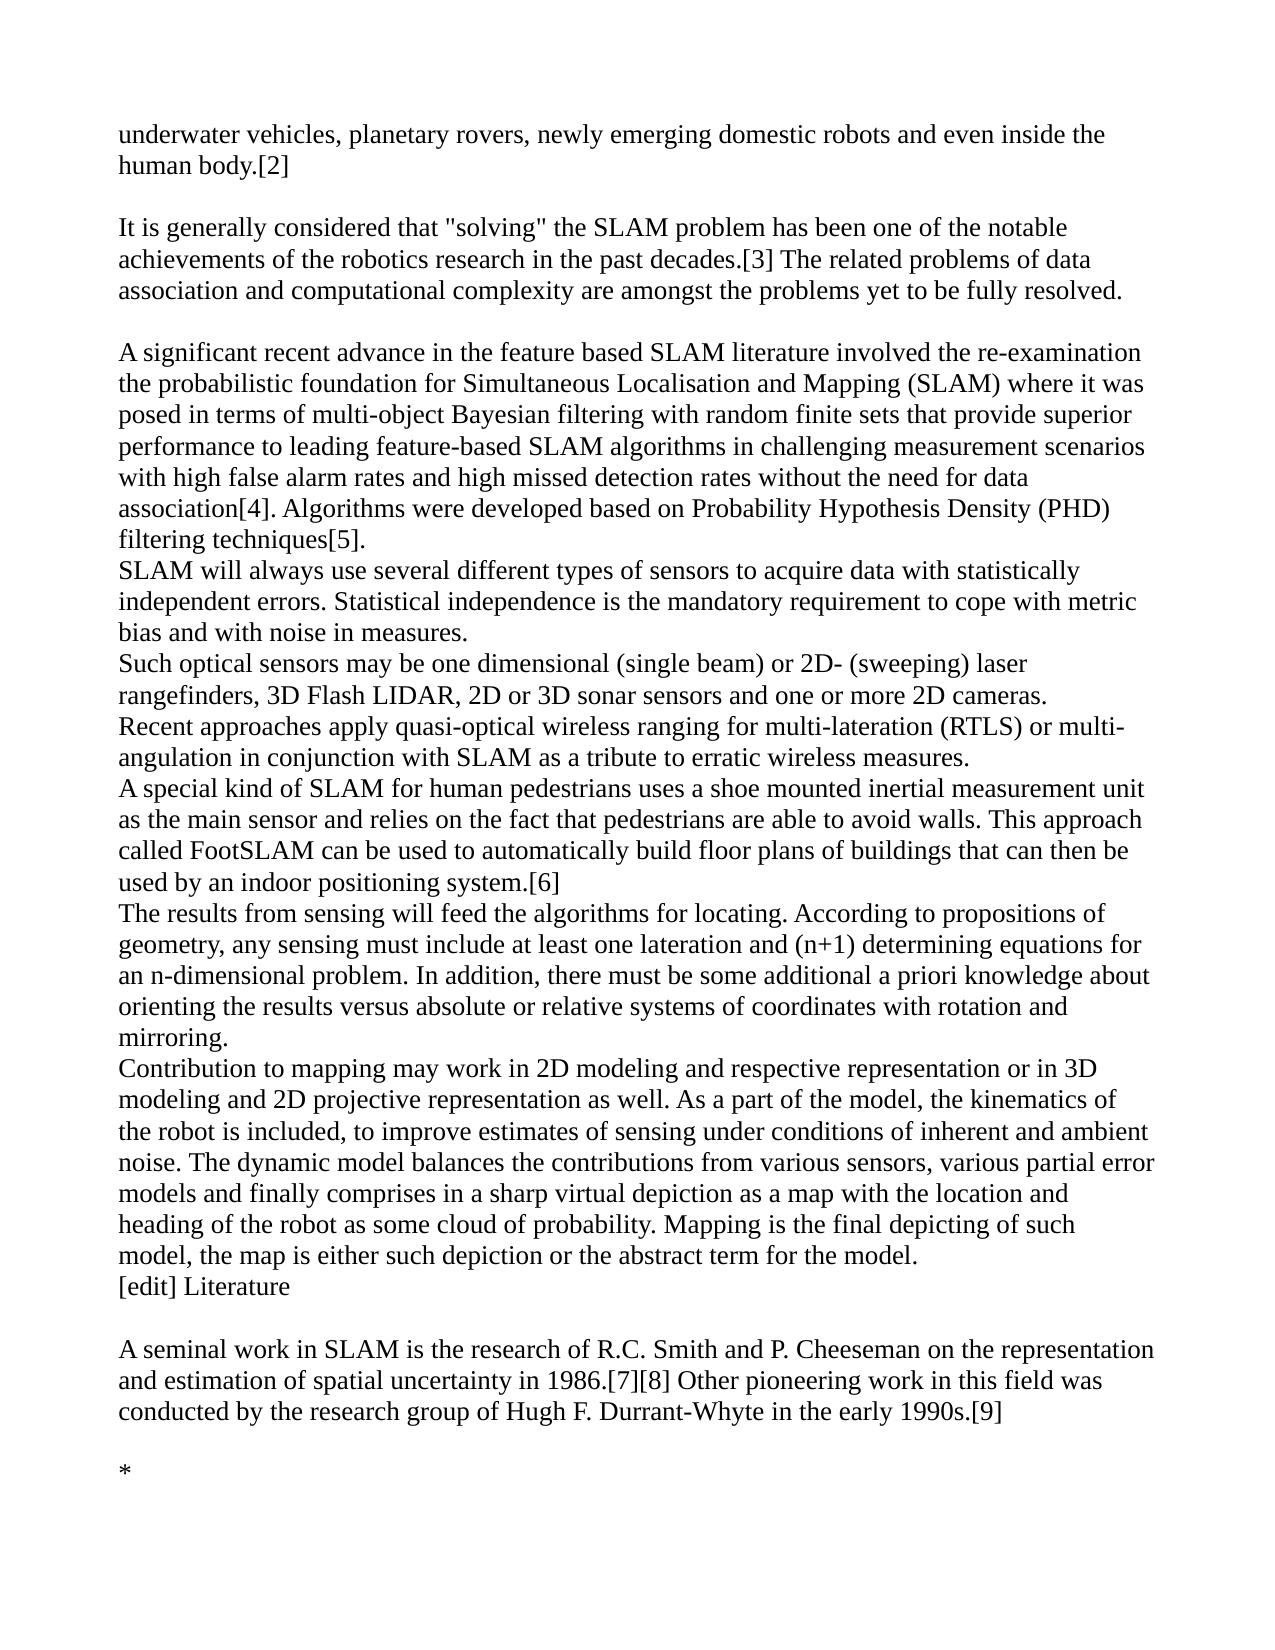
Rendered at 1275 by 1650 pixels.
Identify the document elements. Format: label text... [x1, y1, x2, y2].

text SLAM will always use several different types of sensors to acquire data with statistically independent errors. Statistical independence is the mandatory requirement to cope with metric bias and with noise in measures. [118, 554, 1157, 648]
text Such optical sensors may be one dimensional (single beam) or 2D- (sweeping) laser rangefinders, 3D Flash LIDAR, 2D or 3D sonar sensors and one or more 2D cameras. [118, 648, 1157, 710]
text A significant recent advance in the feature based SLAM literature involved the re-examination the probabilistic foundation for Simultaneous Localisation and Mapping (SLAM) where it was posed in terms of multi-object Bayesian filtering with random finite sets that provide superior performance to leading feature-based SLAM algorithms in challenging measurement scenarios with high false alarm rates and high missed detection rates without the need for data association[4]. Algorithms were developed based on Probability Hypothesis Density (PHD) filtering techniques[5]. [118, 336, 1157, 554]
text Contribution to mapping may work in 2D modeling and respective representation or in 3D modeling and 2D projective representation as well. As a part of the model, the kinematics of the robot is included, to improve estimates of sensing under conditions of inherent and ambient noise. The dynamic model balances the contributions from various sensors, various partial error models and finally comprises in a sharp virtual depiction as a map with the location and heading of the robot as some cloud of probability. Mapping is the final depicting of such model, the map is either such depiction or the abstract term for the model. [118, 1052, 1157, 1271]
text The results from sensing will feed the algorithms for locating. According to propositions of geometry, any sensing must include at least one lateration and (n+1) determining equations for an n-dimensional problem. In addition, there must be some additional a priori knowledge about orienting the results versus absolute or relative systems of coordinates with rotation and mirroring. [118, 897, 1157, 1052]
text Recent approaches apply quasi-optical wireless ranging for multi-lateration (RTLS) or multi-angulation in conjunction with SLAM as a tribute to erratic wireless measures. [118, 710, 1157, 772]
text * [118, 1457, 1157, 1488]
text A seminal work in SLAM is the research of R.C. Smith and P. Cheeseman on the representation and estimation of spatial uncertainty in 1986.[7][8] Other pioneering work in this field was conducted by the research group of Hugh F. Durrant-Whyte in the early 1990s.[9] [118, 1333, 1157, 1426]
text underwater vehicles, planetary rovers, newly emerging domestic robots and even inside the human body.[2] [118, 118, 1157, 180]
text A special kind of SLAM for human pedestrians uses a shoe mounted inertial measurement unit as the main sensor and relies on the fact that pedestrians are able to avoid walls. This approach called FootSLAM can be used to automatically build floor plans of buildings that can then be used by an indoor positioning system.[6] [118, 772, 1157, 897]
text [edit] Literature [118, 1271, 1157, 1302]
text It is generally considered that "solving" the SLAM problem has been one of the notable achievements of the robotics research in the past decades.[3] The related problems of data association and computational complexity are amongst the problems yet to be fully resolved. [118, 212, 1157, 305]
